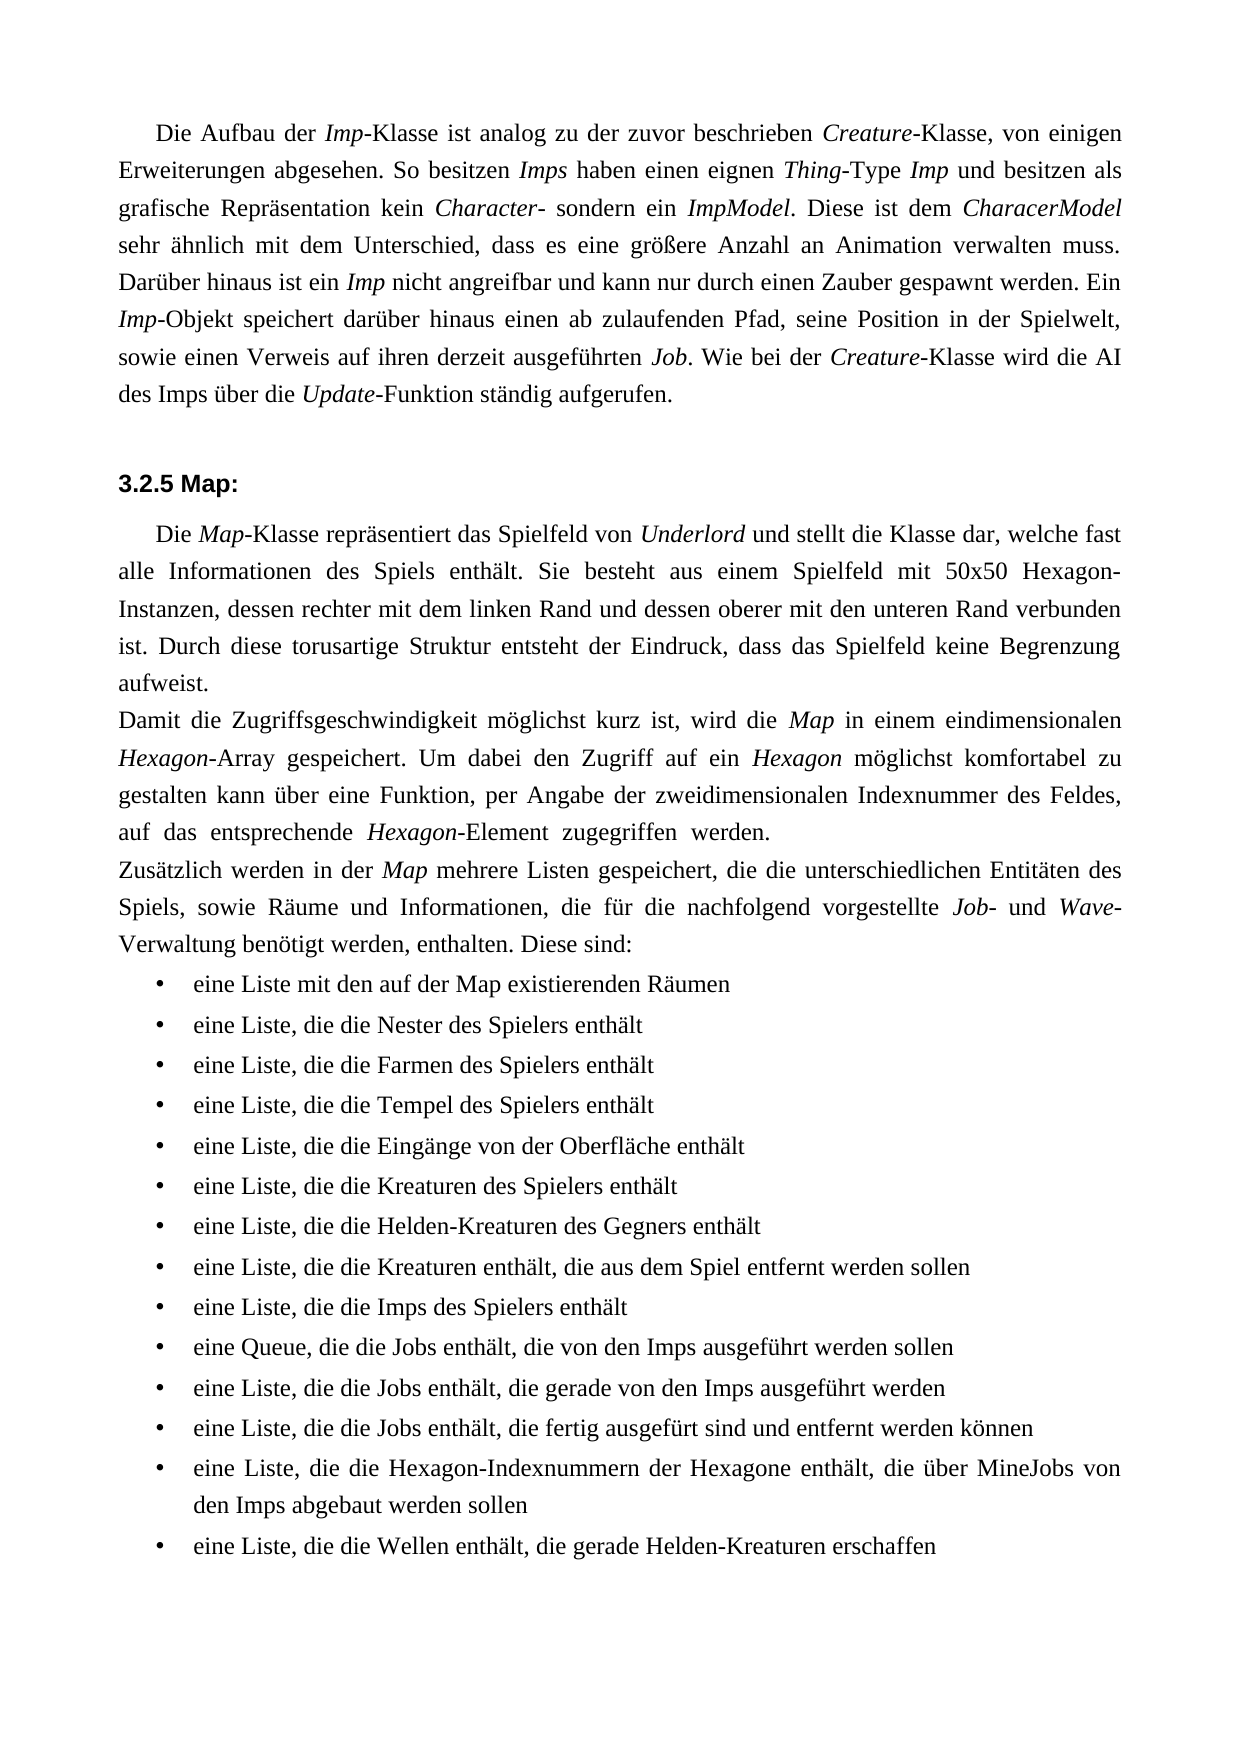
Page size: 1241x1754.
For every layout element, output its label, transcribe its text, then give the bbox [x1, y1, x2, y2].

list eine Liste, die die Wellen enthält, die gerade Helden-Kreaturen erschaffen [156, 1531, 1122, 1560]
list eine Liste, die die Kreaturen des Spielers enthält [156, 1171, 1122, 1200]
list eine Liste, die die Jobs enthält, die gerade von den Imps ausgeführt werden [156, 1373, 1122, 1401]
text Die Map-Klasse repräsentiert das Spielfeld von Underlord und stellt die Klasse dar, welche fast alle Informationen des Spiels enthält. Sie besteht aus einem Spielfeld mit 50x50 Hexagon-Instanzen, dessen rechter mit dem linken Rand und dessen oberer mit den unteren Rand verbunden ist. Durch diese torusartige Struktur entsteht der Eindruck, dass das Spielfeld keine Begrenzung aufweist. Damit die Zugriffsgeschwindigkeit möglichst kurz ist, wird die Map in einem eindimensionalen Hexagon-Array gespeichert. Um dabei den Zugriff auf ein Hexagon möglichst komfortabel zu gestalten kann über eine Funktion, per Angabe der zweidimensionalen Indexnummer des Feldes, auf das entsprechende Hexagon-Element zugegriffen werden. Zusätzlich werden in der Map mehrere Listen gespeichert, die die unterschiedlichen Entitäten des Spiels, sowie Räume und Informationen, die für die nachfolgend vorgestellte Job- und Wave-Verwaltung benötigt werden, enthalten. Diese sind: [118, 519, 1122, 958]
list eine Liste, die die Hexagon-Indexnummern der Hexagone enthält, die über MineJobs von den Imps abgebaut werden sollen [156, 1453, 1122, 1519]
list eine Liste mit den auf der Map existierenden Räumen [156, 969, 1122, 998]
text Die Aufbau der Imp-Klasse ist analog zu der zuvor beschrieben Creature-Klasse, von einigen Erweiterungen abgesehen. So besitzen Imps haben einen eignen Thing-Type Imp und besitzen als grafische Repräsentation kein Character- sondern ein ImpModel. Diese ist dem CharacerModel sehr ähnlich mit dem Unterschied, dass es eine größere Anzahl an Animation verwalten muss. Darüber hinaus ist ein Imp nicht angreifbar und kann nur durch einen Zauber gespawnt werden. Ein Imp-Objekt speichert darüber hinaus einen ab zulaufenden Pfad, seine Position in der Spielwelt, sowie einen Verweis auf ihren derzeit ausgeführten Job. Wie bei der Creature-Klasse wird die AI des Imps über die Update-Funktion ständig aufgerufen. [118, 118, 1122, 408]
text 3.2.5 Map: [118, 469, 1122, 498]
list eine Liste, die die Jobs enthält, die fertig ausgefürt sind und entfernt werden können [156, 1413, 1122, 1442]
list eine Liste, die die Helden-Kreaturen des Gegners enthält [156, 1211, 1122, 1240]
list eine Liste, die die Farmen des Spielers enthält [156, 1050, 1122, 1079]
list eine Liste, die die Imps des Spielers enthält [156, 1292, 1122, 1321]
list eine Liste, die die Tempel des Spielers enthält [156, 1091, 1122, 1119]
list eine Liste, die die Eingänge von der Oberfläche enthält [156, 1131, 1122, 1159]
list eine Queue, die die Jobs enthält, die von den Imps ausgeführt werden sollen [156, 1332, 1122, 1361]
list eine Liste, die die Nester des Spielers enthält [156, 1010, 1122, 1039]
list eine Liste, die die Kreaturen enthält, die aus dem Spiel entfernt werden sollen [156, 1252, 1122, 1281]
